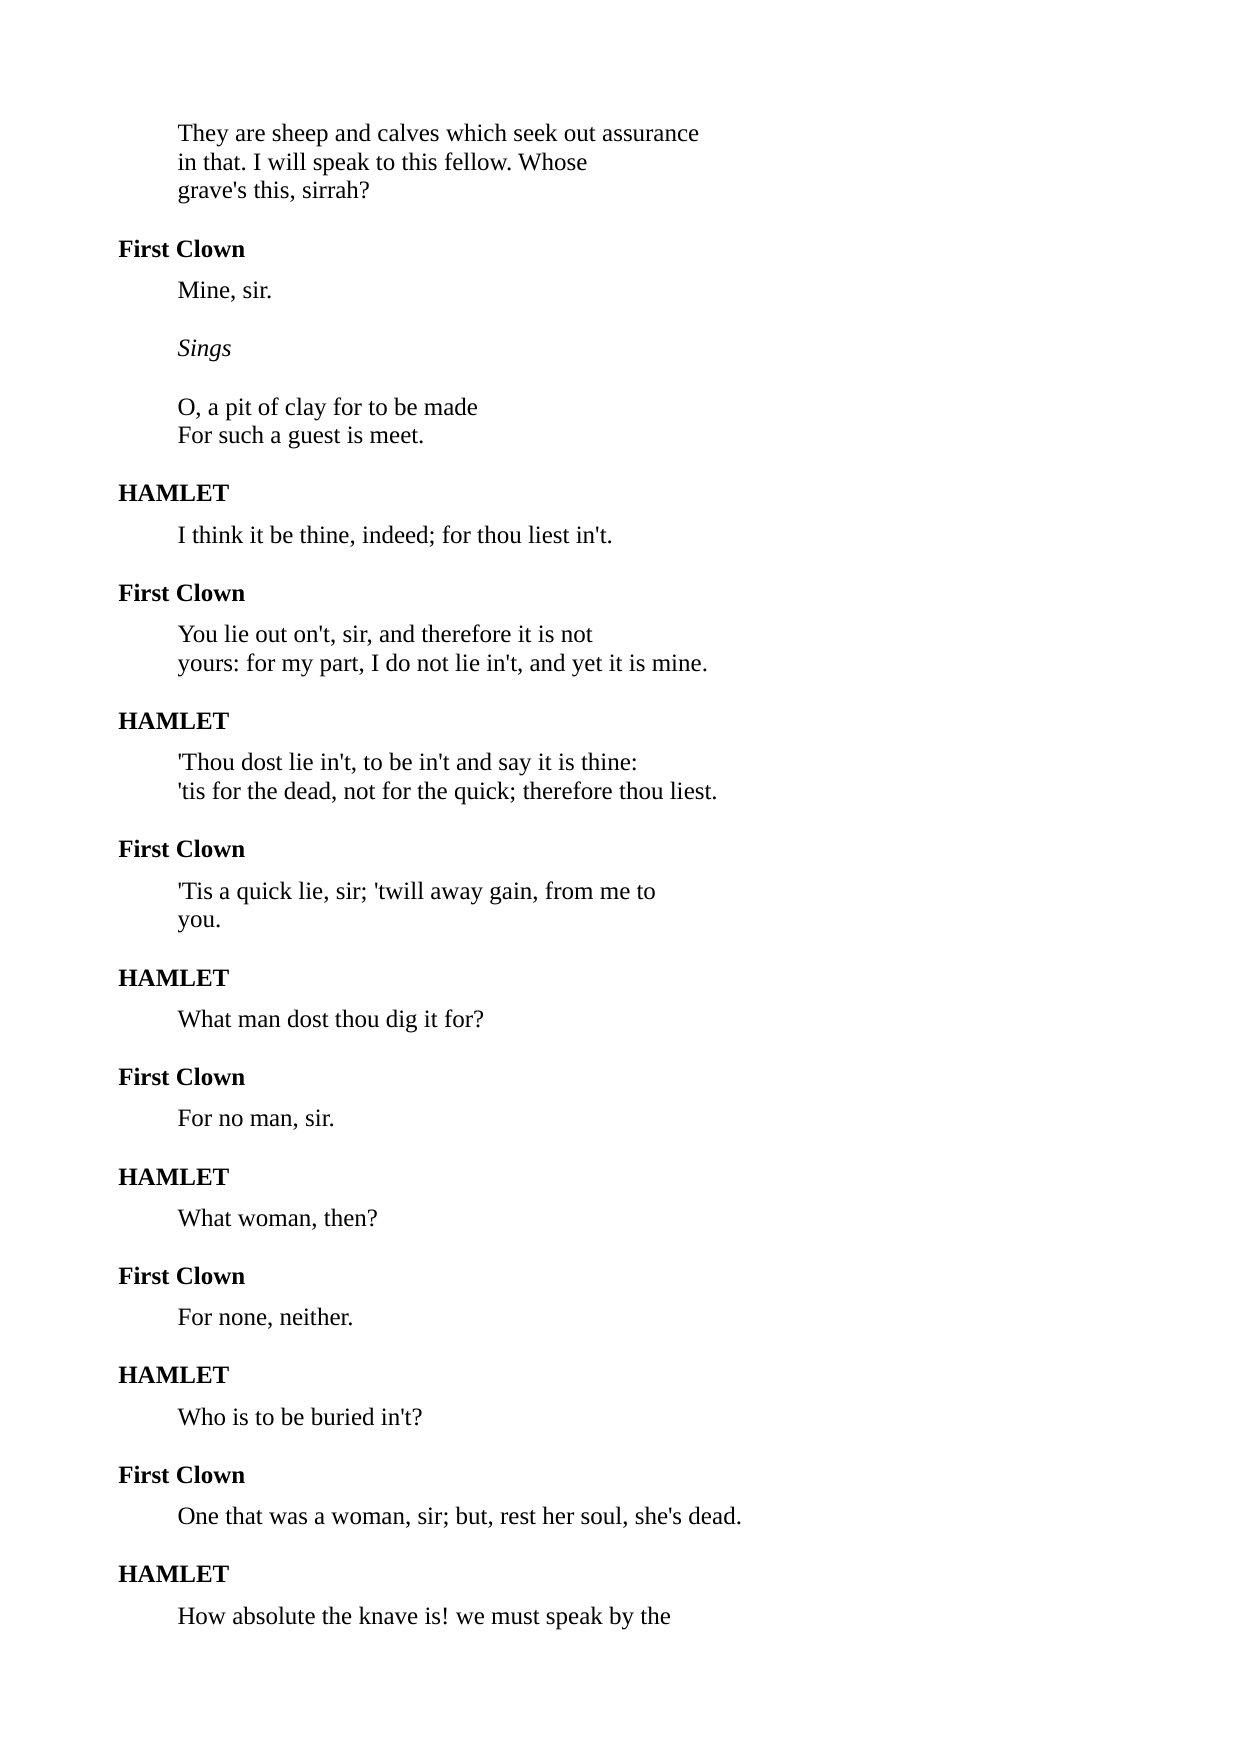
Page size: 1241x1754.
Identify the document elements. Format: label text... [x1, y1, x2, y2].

text Sings [177, 333, 1063, 362]
text HAMLET [118, 963, 1122, 991]
text What woman, then? [177, 1203, 1063, 1232]
text Mine, sir. [177, 275, 1063, 304]
text HAMLET [118, 1361, 1122, 1389]
text What man dost thou dig it for? [177, 1004, 1063, 1033]
text For none, neither. [177, 1302, 1063, 1331]
text HAMLET [118, 478, 1122, 507]
text You lie out on't, sir, and therefore it is not yours: for my part, I do not lie in't, and yet it is mine. [177, 619, 1063, 677]
text They are sheep and calves which seek out assurance in that. I will speak to this fellow. Whose grave's this, sirrah? [177, 118, 1063, 204]
text O, a pit of clay for to be made For such a guest is meet. [177, 392, 1063, 449]
text I think it be thine, indeed; for thou liest in't. [177, 520, 1063, 548]
text First Clown [118, 1460, 1122, 1489]
text One that was a woman, sir; but, rest her soul, she's dead. [177, 1501, 1063, 1530]
text First Clown [118, 1261, 1122, 1290]
text First Clown [118, 1062, 1122, 1091]
text First Clown [118, 834, 1122, 863]
text HAMLET [118, 1559, 1122, 1588]
text First Clown [118, 234, 1122, 263]
text 'Tis a quick lie, sir; 'twill away gain, from me to you. [177, 876, 1063, 933]
text How absolute the knave is! we must speak by the [177, 1601, 1063, 1629]
text First Clown [118, 578, 1122, 607]
text 'Thou dost lie in't, to be in't and say it is thine: 'tis for the dead, not for the quick; therefore thou liest. [177, 747, 1063, 805]
text HAMLET [118, 706, 1122, 735]
text For no man, sir. [177, 1103, 1063, 1132]
text Who is to be buried in't? [177, 1402, 1063, 1431]
text HAMLET [118, 1162, 1122, 1190]
